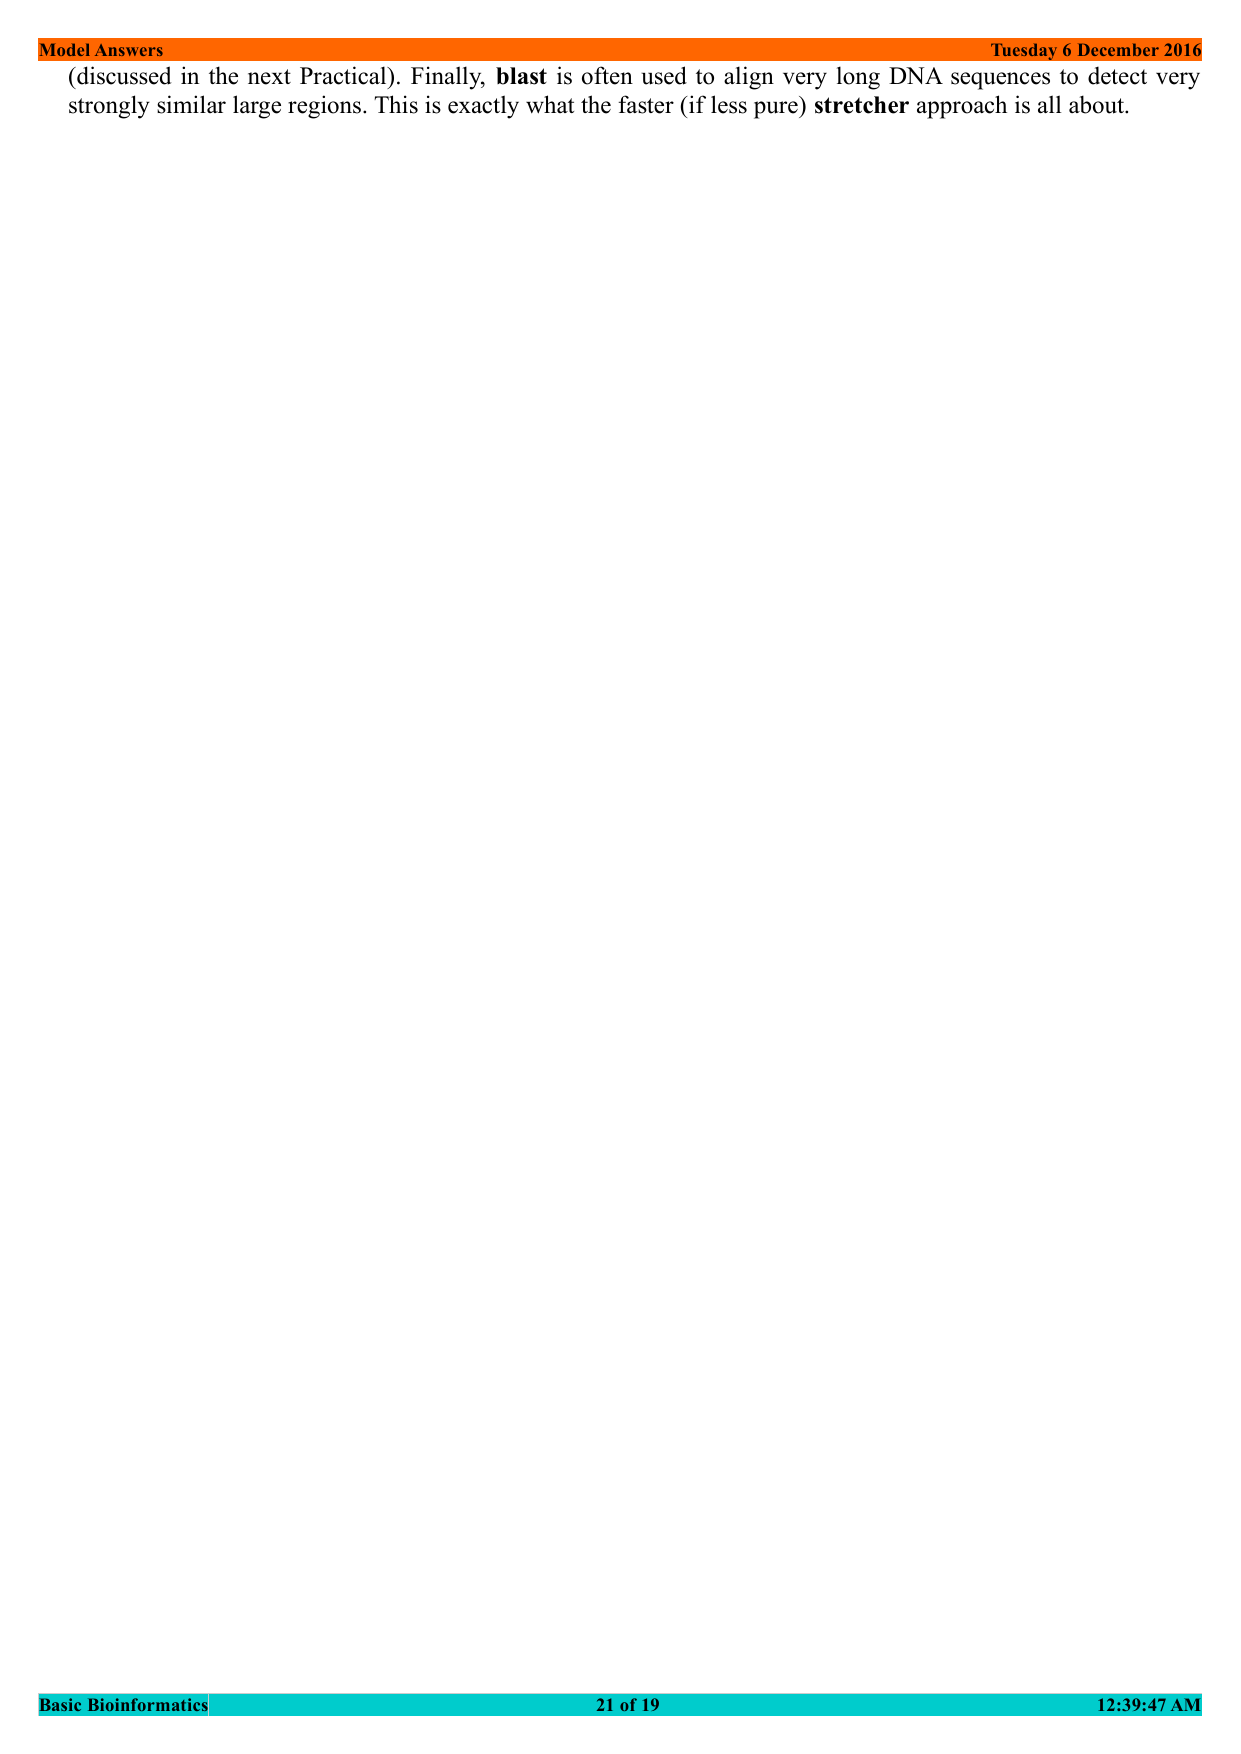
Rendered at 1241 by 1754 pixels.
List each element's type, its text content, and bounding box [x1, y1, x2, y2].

text (discussed in the next Practical). Finally, blast is often used to align very long DNA sequences to detect very strongly similar large regions. This is exactly what the faster (if less pure) stretcher approach is all about. [68, 61, 1202, 119]
